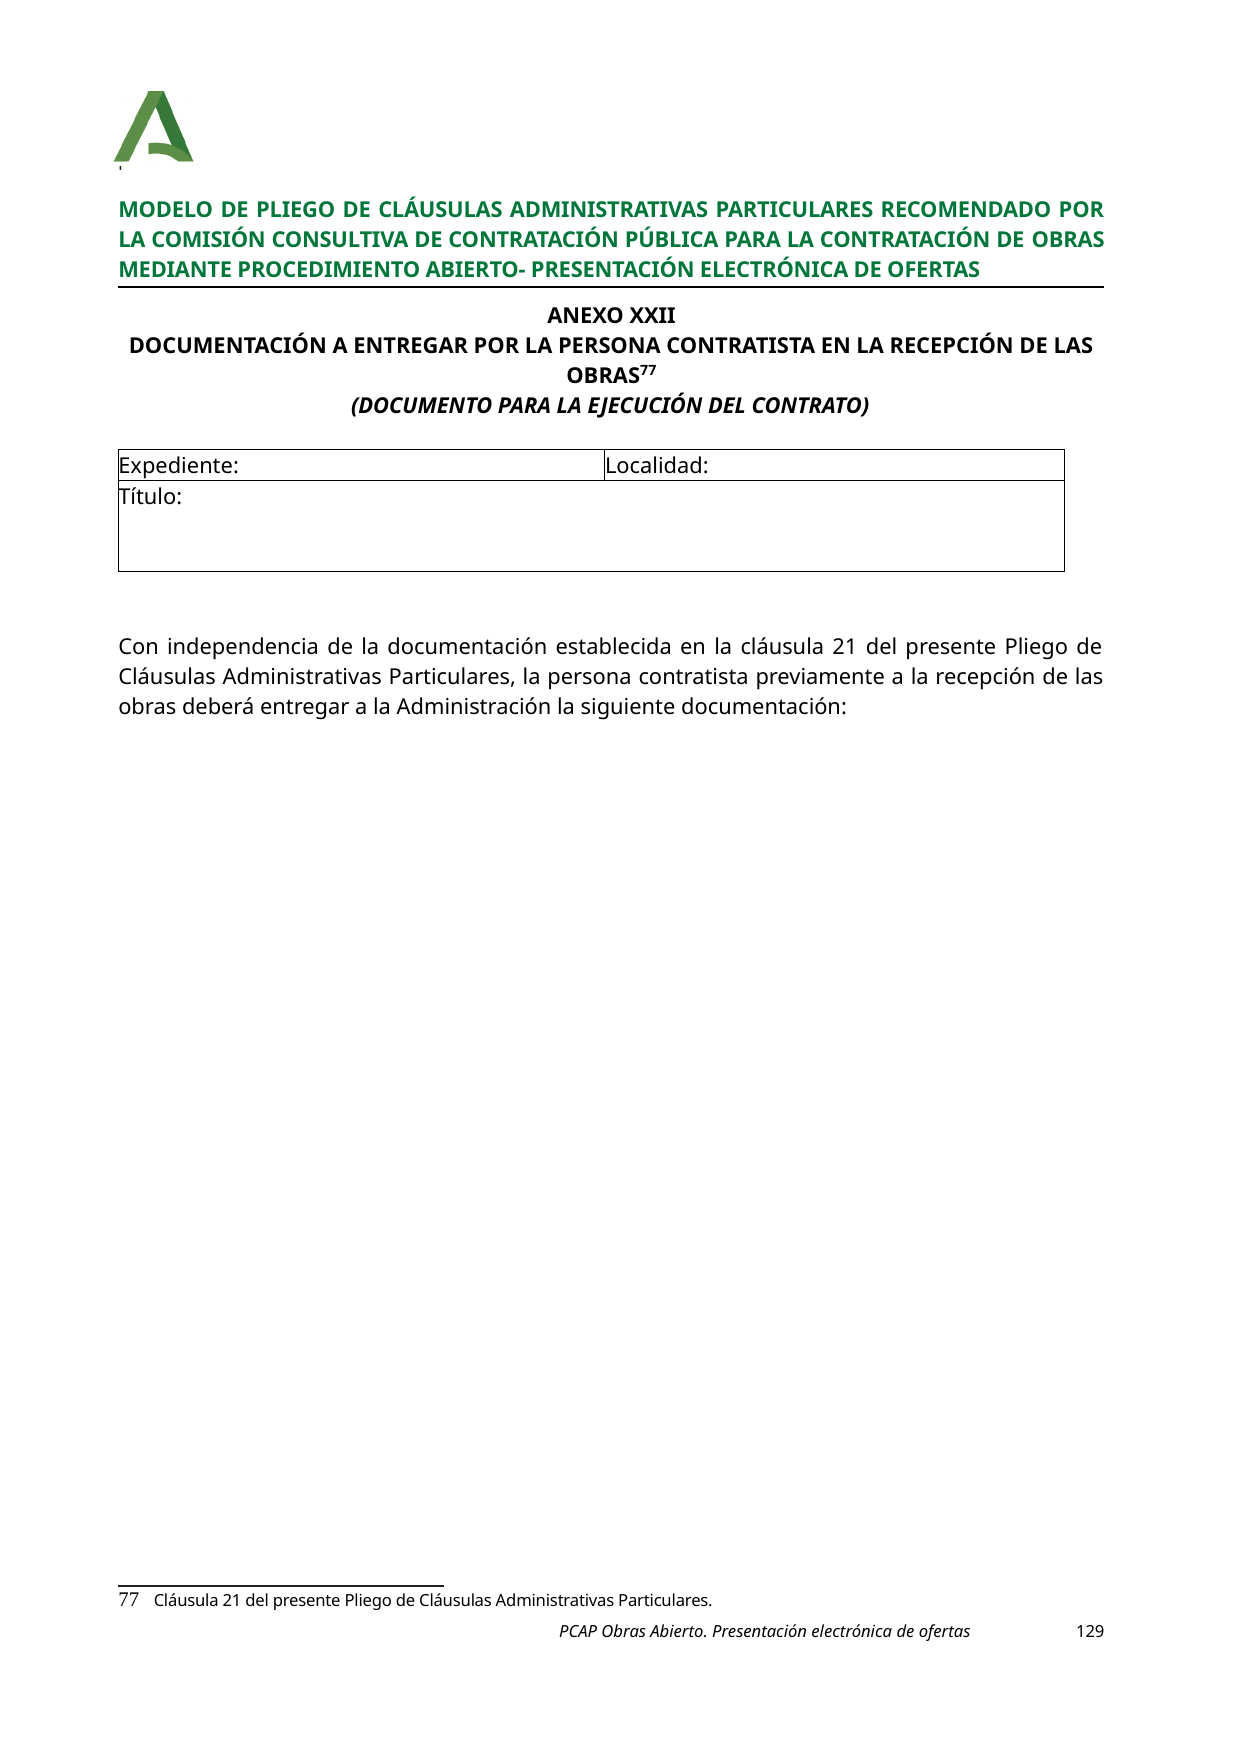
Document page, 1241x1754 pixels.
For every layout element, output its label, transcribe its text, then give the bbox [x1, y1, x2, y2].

table_header [295, 450, 604, 480]
table_cell [295, 481, 1064, 571]
table_header Localidad: [605, 450, 738, 480]
table_header [738, 450, 1064, 480]
text DOCUMENTACIÓN A ENTREGAR POR LA PERSONA CONTRATISTA EN LA RECEPCIÓN DE LAS OBRAS [118, 330, 1104, 390]
table_header Expediente: [119, 450, 295, 480]
text MODELO DE PLIEGO DE CLÁUSULAS ADMINISTRATIVAS PARTICULARES RECOMENDADO POR LA COMISIÓN CONSULTIVA DE CONTRATACIÓN PÚBLICA PARA LA CONTRATACIÓN DE OBRAS MEDIANTE PROCEDIMIENTO ABIERTO- PRESENTACIÓN ELECTRÓNICA DE OFERTAS [118, 194, 1104, 286]
text ANEXO XXII [118, 300, 1104, 330]
text Cláusula 21 del presente Pliego de Cláusulas Administrativas Particulares. [118, 1587, 1104, 1611]
text Con independencia de la documentación establecida en la cláusula 21 del presente Pliego de Cláusulas Administrativas Particulares, la persona contratista previamente a la recepción de las obras deberá entregar a la Administración la siguiente documentación: [118, 631, 1104, 721]
text (DOCUMENTO PARA LA EJECUCIÓN DEL CONTRATO) [118, 390, 1104, 419]
picture [109, 86, 198, 166]
table_cell Título: [119, 481, 295, 571]
